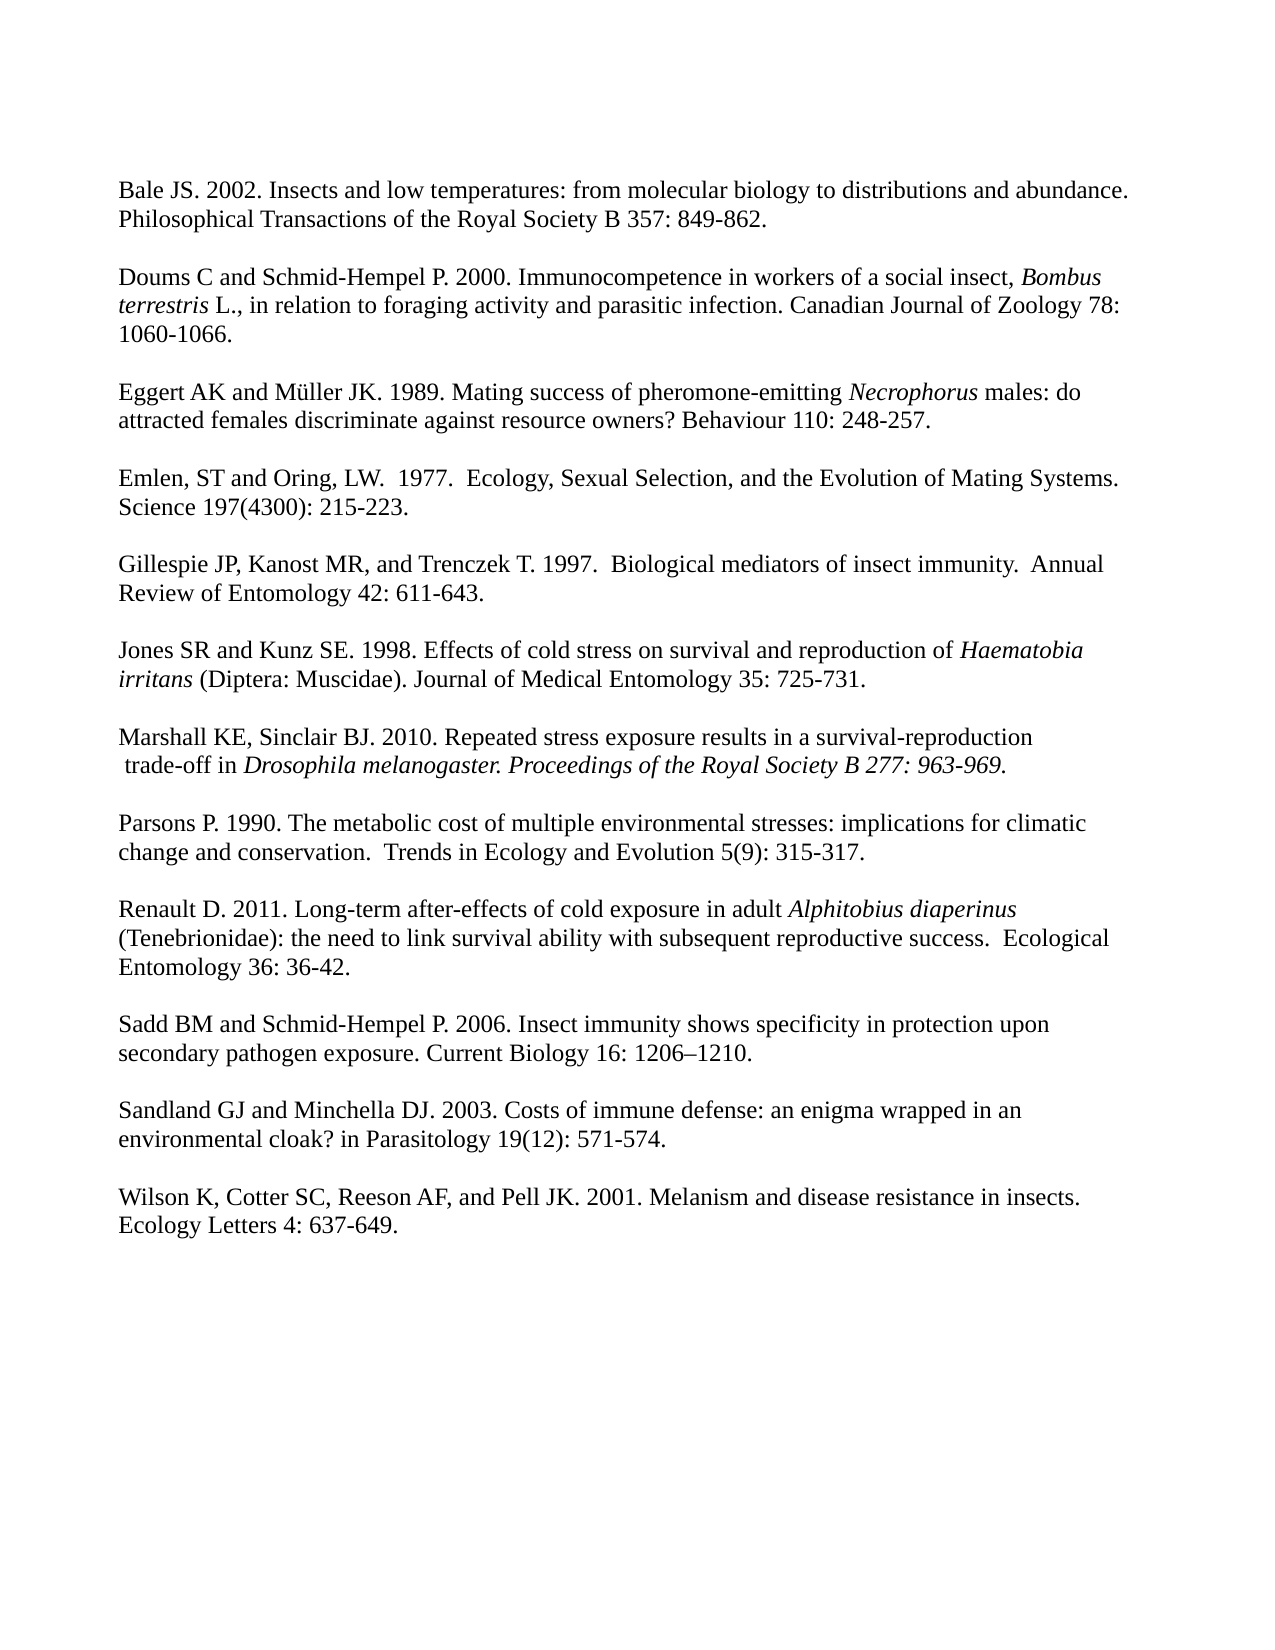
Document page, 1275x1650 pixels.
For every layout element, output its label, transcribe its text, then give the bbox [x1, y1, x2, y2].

text Emlen, ST and Oring, LW. 1977. Ecology, Sexual Selection, and the Evolution of Mating Systems. Science 197(4300): 215-223. [118, 463, 1157, 521]
text Renault D. 2011. Long-term after-effects of cold exposure in adult Alphitobius diaperinus (Tenebrionidae): the need to link survival ability with subsequent reproductive success. Ecological Entomology 36: 36-42. [118, 894, 1157, 981]
text Marshall KE, Sinclair BJ. 2010. Repeated stress exposure results in a survival-reproduction [118, 722, 1157, 751]
text Eggert AK and Müller JK. 1989. Mating success of pheromone-emitting Necrophorus males: do attracted females discriminate against resource owners? Behaviour 110: 248-257. [118, 377, 1157, 434]
text Gillespie JP, Kanost MR, and Trenczek T. 1997. Biological mediators of insect immunity. Annual Review of Entomology 42: 611-643. [118, 549, 1157, 607]
text Sandland GJ and Minchella DJ. 2003. Costs of immune defense: an enigma wrapped in an environmental cloak? in Parasitology 19(12): 571-574. [118, 1096, 1157, 1153]
text Jones SR and Kunz SE. 1998. Effects of cold stress on survival and reproduction of Haematobia irritans (Diptera: Muscidae). Journal of Medical Entomology 35: 725-731. [118, 636, 1157, 693]
text Doums C and Schmid-Hempel P. 2000. Immunocompetence in workers of a social insect, Bombus terrestris L., in relation to foraging activity and parasitic infection. Canadian Journal of Zoology 78: 1060-1066. [118, 262, 1157, 348]
text Parsons P. 1990. The metabolic cost of multiple environmental stresses: implications for climatic change and conservation. Trends in Ecology and Evolution 5(9): 315-317. [118, 808, 1157, 866]
text trade-off in Drosophila melanogaster. Proceedings of the Royal Society B 277: 963-969. [118, 751, 1157, 779]
text Wilson K, Cotter SC, Reeson AF, and Pell JK. 2001. Melanism and disease resistance in insects. Ecology Letters 4: 637-649. [118, 1182, 1157, 1239]
text Sadd BM and Schmid-Hempel P. 2006. Insect immunity shows specificity in protection upon secondary pathogen exposure. Current Biology 16: 1206–1210. [118, 1009, 1157, 1067]
text Bale JS. 2002. Insects and low temperatures: from molecular biology to distributions and abundance. Philosophical Transactions of the Royal Society B 357: 849-862. [118, 176, 1157, 233]
